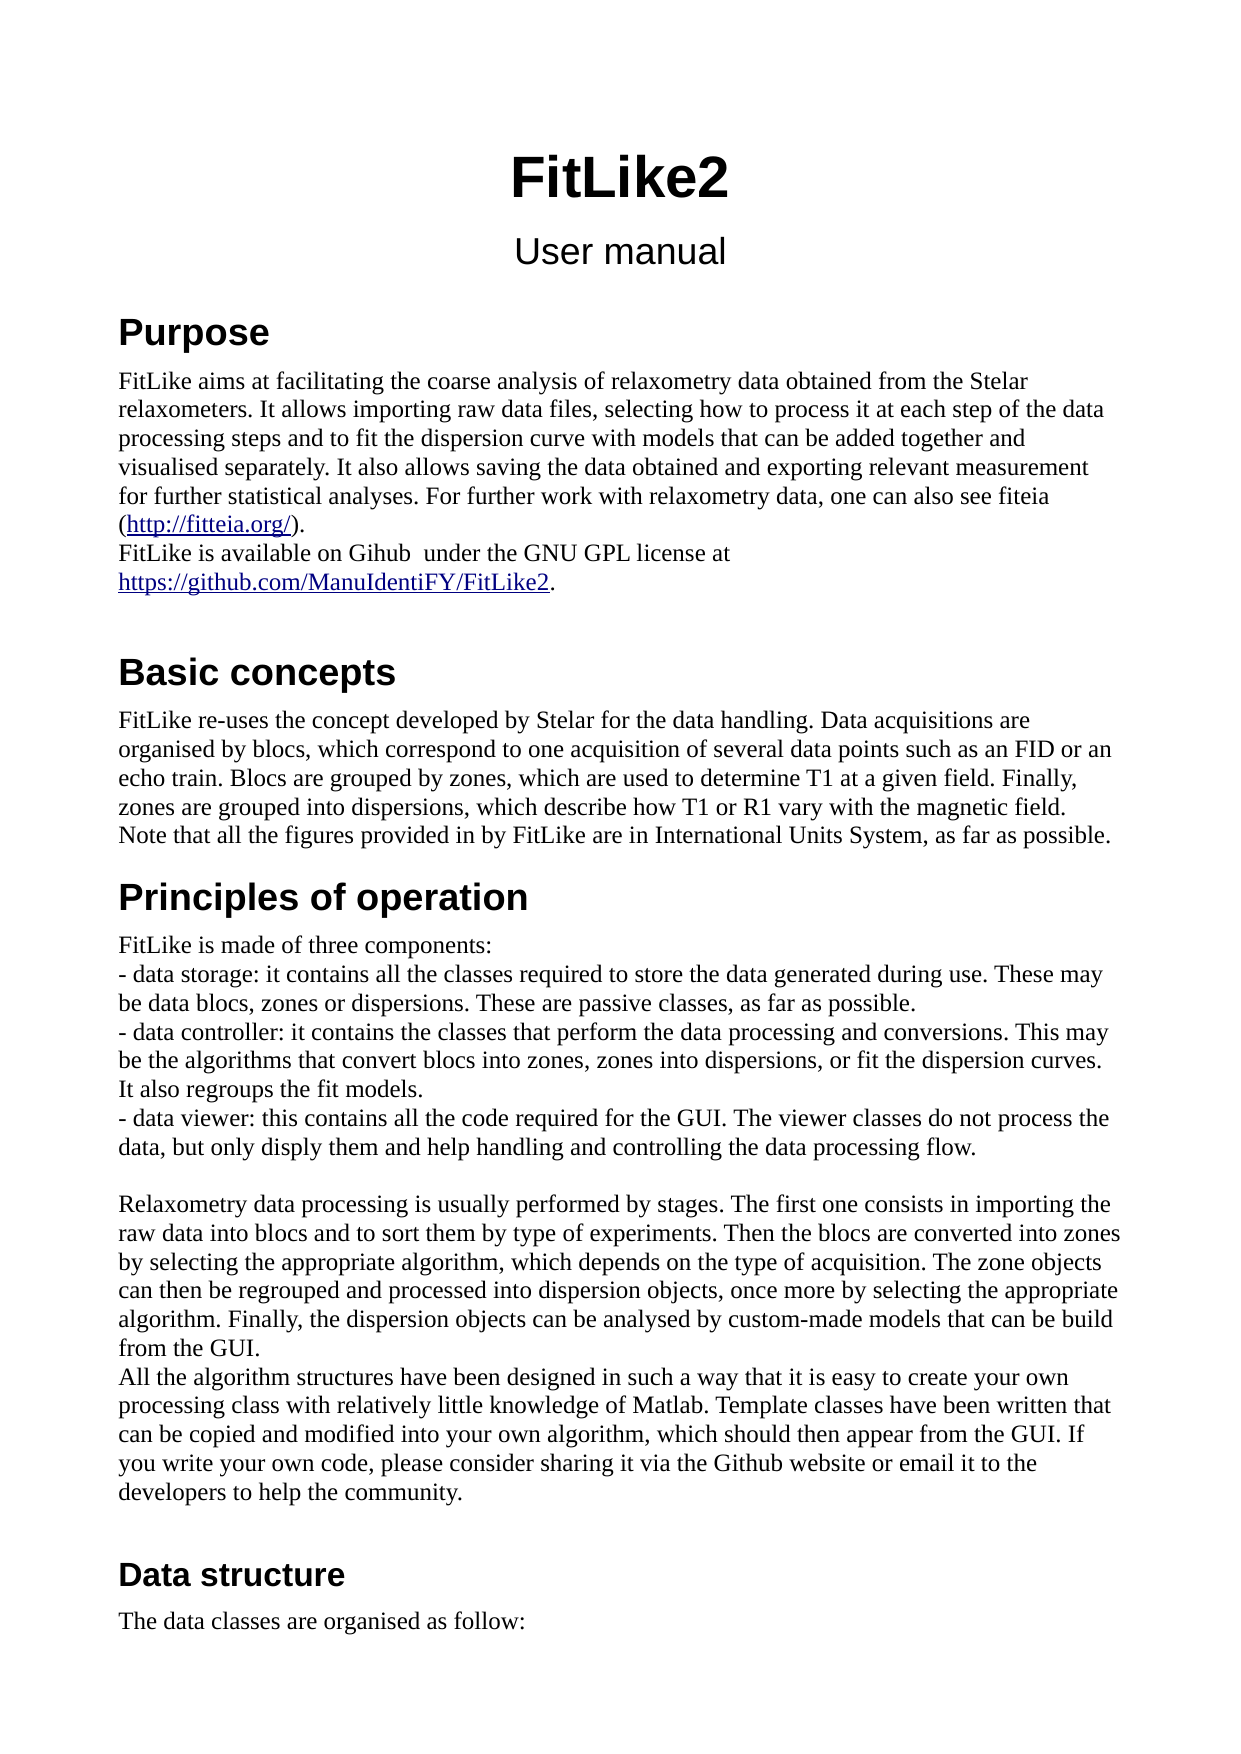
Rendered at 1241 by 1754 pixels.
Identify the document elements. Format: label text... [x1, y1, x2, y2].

text Relaxometry data processing is usually performed by stages. The first one consists in importing the raw data into blocs and to sort them by type of experiments. Then the blocs are converted into zones by selecting the appropriate algorithm, which depends on the type of acquisition. The zone objects can then be regrouped and processed into dispersion objects, once more by selecting the appropriate algorithm. Finally, the dispersion objects can be analysed by custom-made models that can be build from the GUI. [118, 1189, 1122, 1362]
subtitle Data structure [118, 1555, 1122, 1594]
text Note that all the figures provided in by FitLike are in International Units System, as far as possible. [118, 821, 1122, 849]
subtitle Principles of operation [118, 874, 1122, 918]
subtitle Purpose [118, 309, 1122, 353]
text FitLike aims at facilitating the coarse analysis of relaxometry data obtained from the Stelar relaxometers. It allows importing raw data files, selecting how to process it at each step of the data processing steps and to fit the dispersion curve with models that can be added together and visualised separately. It also allows saving the data obtained and exporting relevant measurement for further statistical analyses. For further work with relaxometry data, one can also see fiteia (http://fitteia.org/). [118, 366, 1122, 538]
text All the algorithm structures have been designed in such a way that it is easy to create your own processing class with relatively little knowledge of Matlab. Template classes have been written that can be copied and modified into your own algorithm, which should then appear from the GUI. If you write your own code, please consider sharing it via the Github website or email it to the developers to help the community. [118, 1362, 1122, 1506]
text - data controller: it contains the classes that perform the data processing and conversions. This may be the algorithms that convert blocs into zones, zones into dispersions, or fit the dispersion curves. It also regroups the fit models. [118, 1017, 1122, 1103]
text - data viewer: this contains all the code required for the GUI. The viewer classes do not process the data, but only disply them and help handling and controlling the data processing flow. [118, 1103, 1122, 1161]
text - data storage: it contains all the classes required to store the data generated during use. These may be data blocs, zones or dispersions. These are passive classes, as far as possible. [118, 959, 1122, 1017]
subtitle Basic concepts [118, 649, 1122, 693]
title FitLike2 [118, 143, 1122, 210]
text FitLike is made of three components: [118, 931, 1122, 959]
text FitLike re-uses the concept developed by Stelar for the data handling. Data acquisitions are organised by blocs, which correspond to one acquisition of several data points such as an FID or an echo train. Blocs are grouped by zones, which are used to determine T1 at a given field. Finally, zones are grouped into dispersions, which describe how T1 or R1 vary with the magnetic field. [118, 706, 1122, 821]
subtitle User manual [118, 229, 1122, 272]
text The data classes are organised as follow: [118, 1606, 1122, 1635]
text FitLike is available on Gihub under the GNU GPL license at https://github.com/ManuIdentiFY/FitLike2. [118, 538, 1122, 596]
